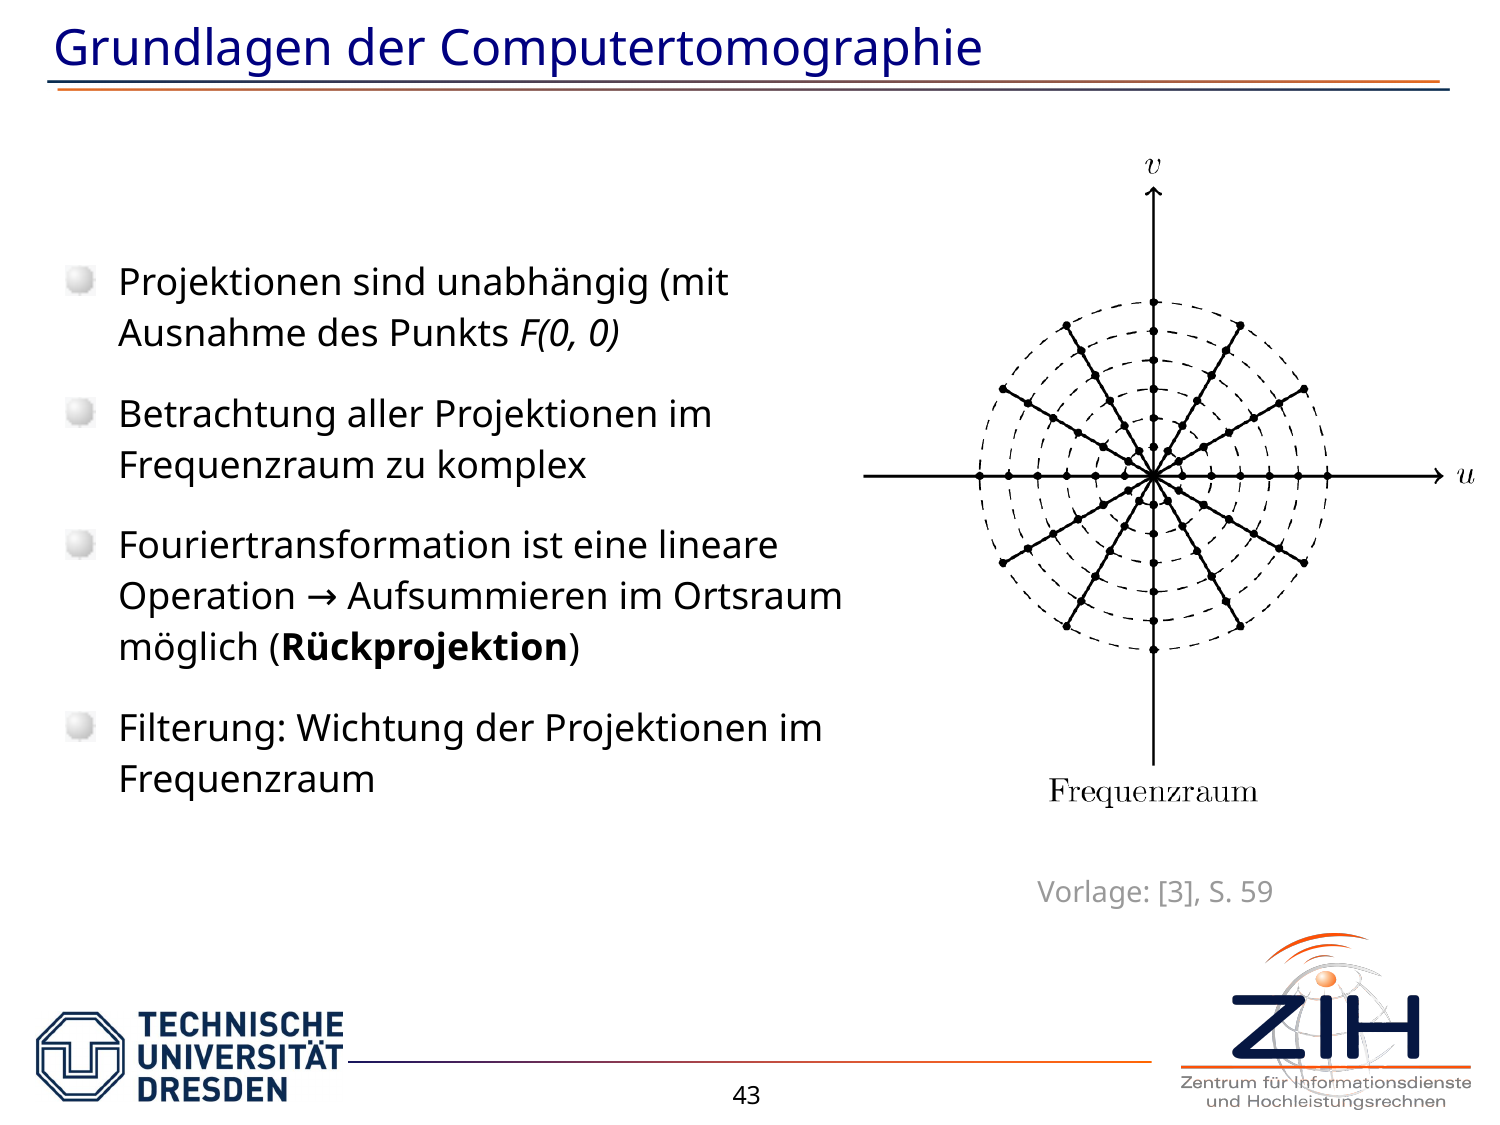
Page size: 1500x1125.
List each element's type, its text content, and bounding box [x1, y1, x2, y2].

picture [1181, 933, 1471, 1110]
picture [47, 80, 1450, 91]
title Grundlagen der Computertomographie [53, 12, 1453, 81]
list Projektionen sind unabhängig (mit Ausnahme des Punkts F(0, 0) Betrachtung aller Projektionen im Frequenzraum zu komplex Fouriertransformation ist eine lineare Operation → Aufsummieren im Ortsraum möglich (Rückprojektion) Filterung: Wichtung der Projektionen im Frequenzraum [29, 118, 856, 941]
text_box Vorlage: [3], S. 59 [1022, 863, 1281, 914]
picture [862, 147, 1486, 819]
picture [35, 1011, 343, 1102]
